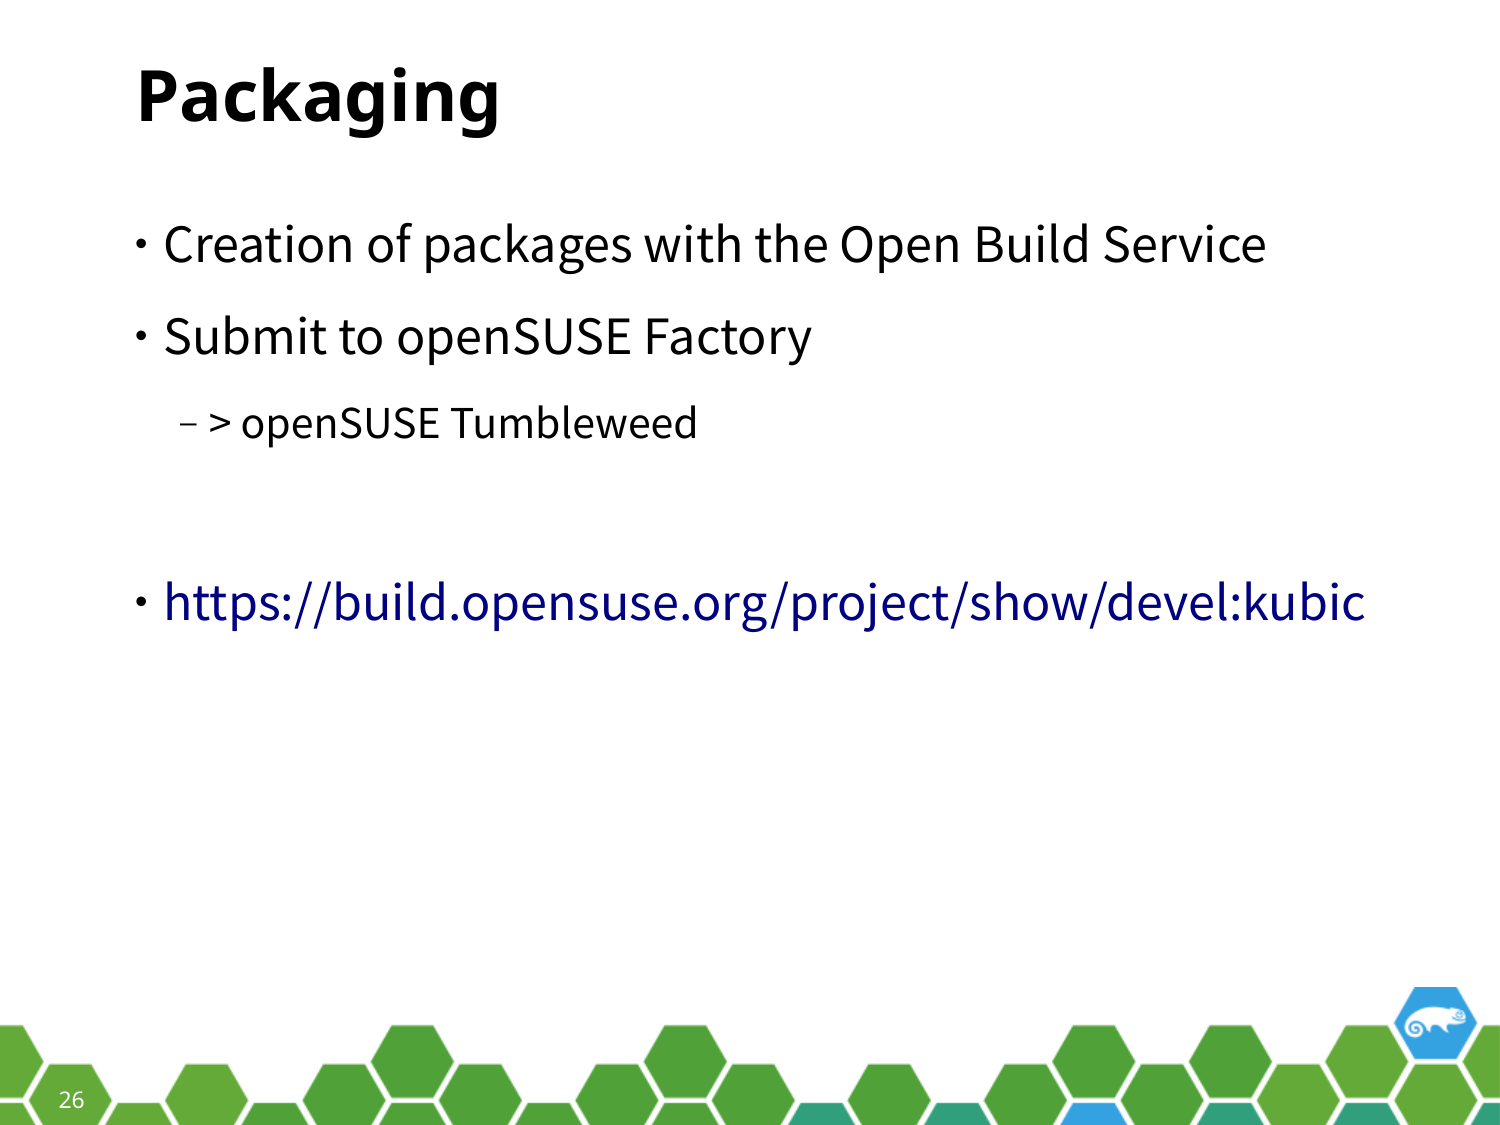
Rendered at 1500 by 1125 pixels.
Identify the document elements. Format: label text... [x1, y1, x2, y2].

title Packaging [135, 12, 1372, 175]
list Creation of packages with the Open Build Service Submit to openSUSE Factory > openSUSE Tumbleweed https://build.opensuse.org/project/show/devel:kubic [135, 208, 1372, 862]
picture [0, 987, 1500, 1125]
